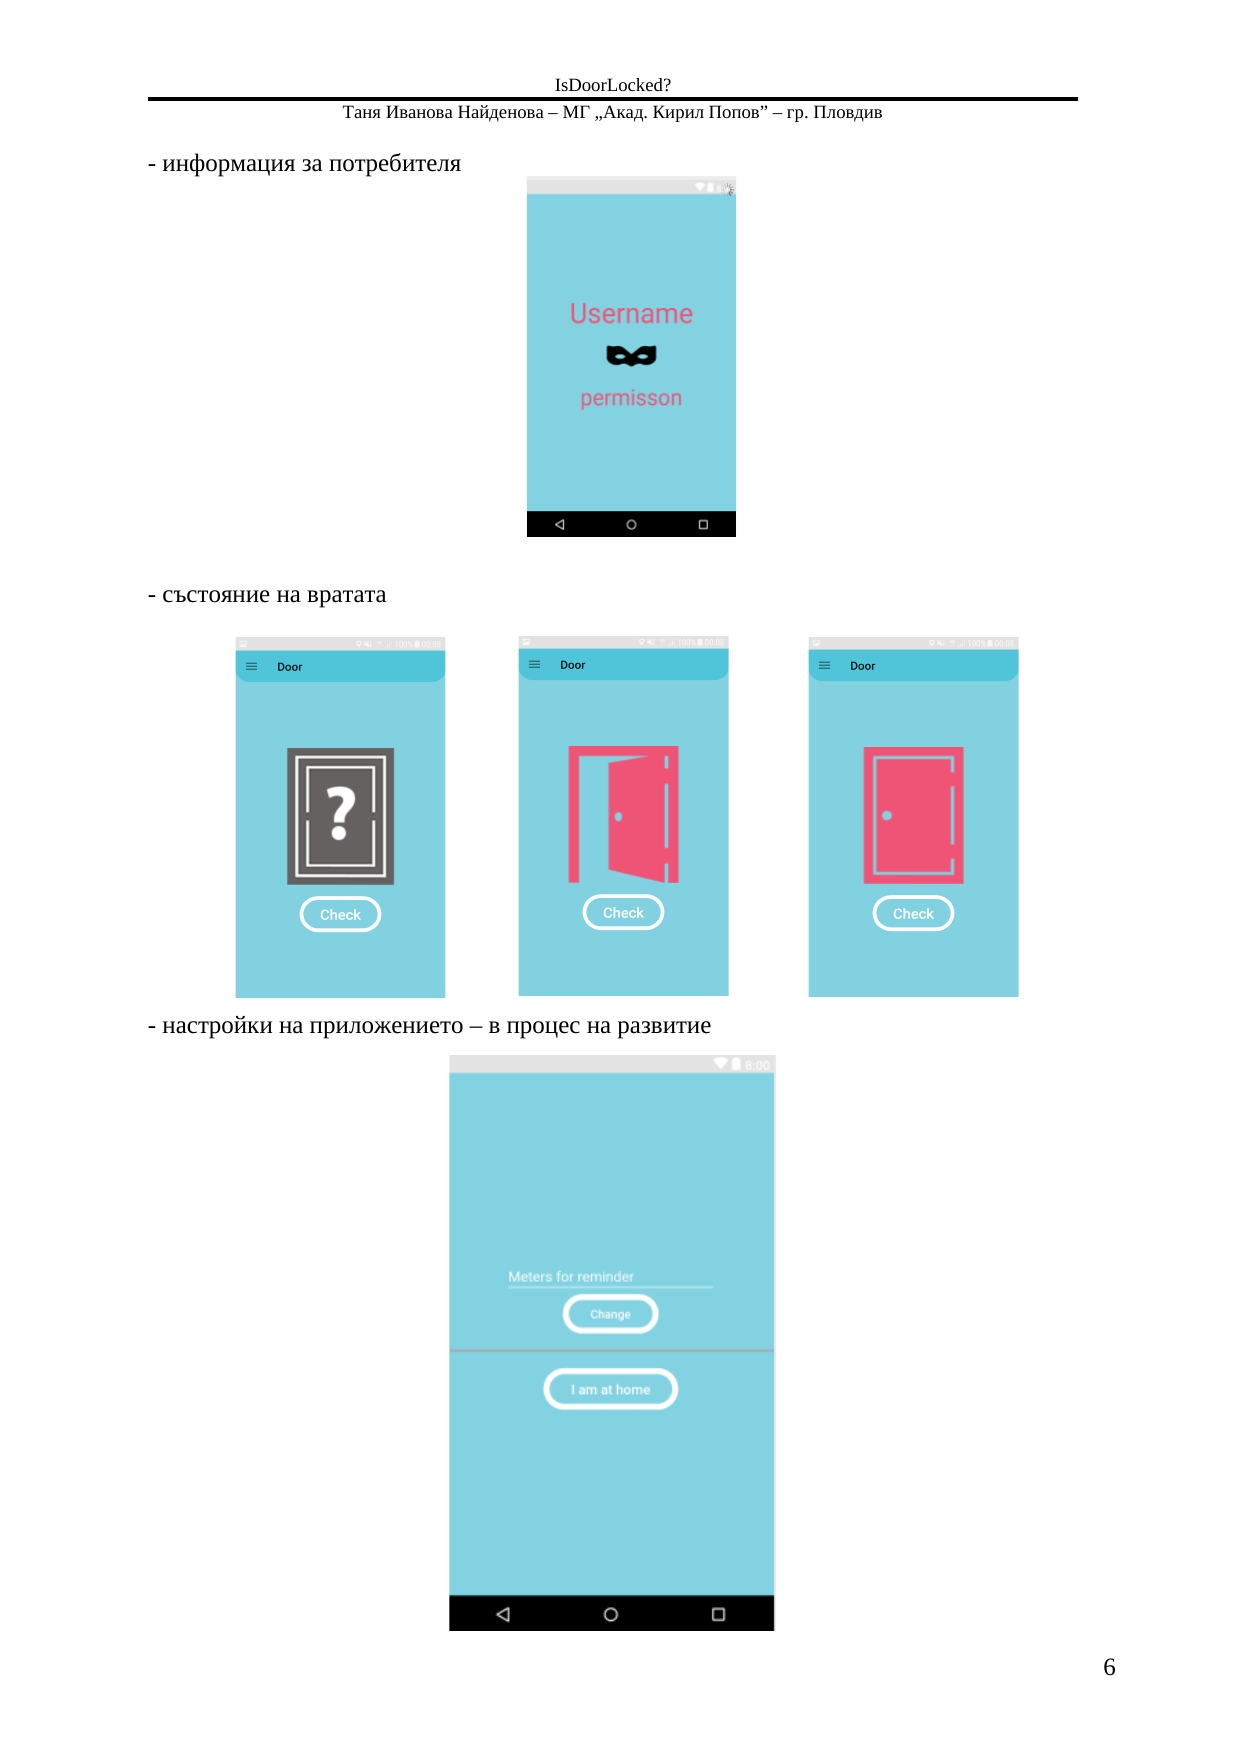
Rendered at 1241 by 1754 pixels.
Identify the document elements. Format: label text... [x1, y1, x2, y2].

text - състояние на вратата [148, 579, 1116, 608]
picture [526, 176, 737, 537]
picture [808, 637, 1019, 997]
picture [449, 1055, 777, 1631]
picture [518, 636, 729, 996]
text - настройки на приложението – в процес на развитие [148, 1010, 1116, 1039]
picture [235, 637, 446, 998]
text - информация за потребителя [148, 148, 1116, 176]
